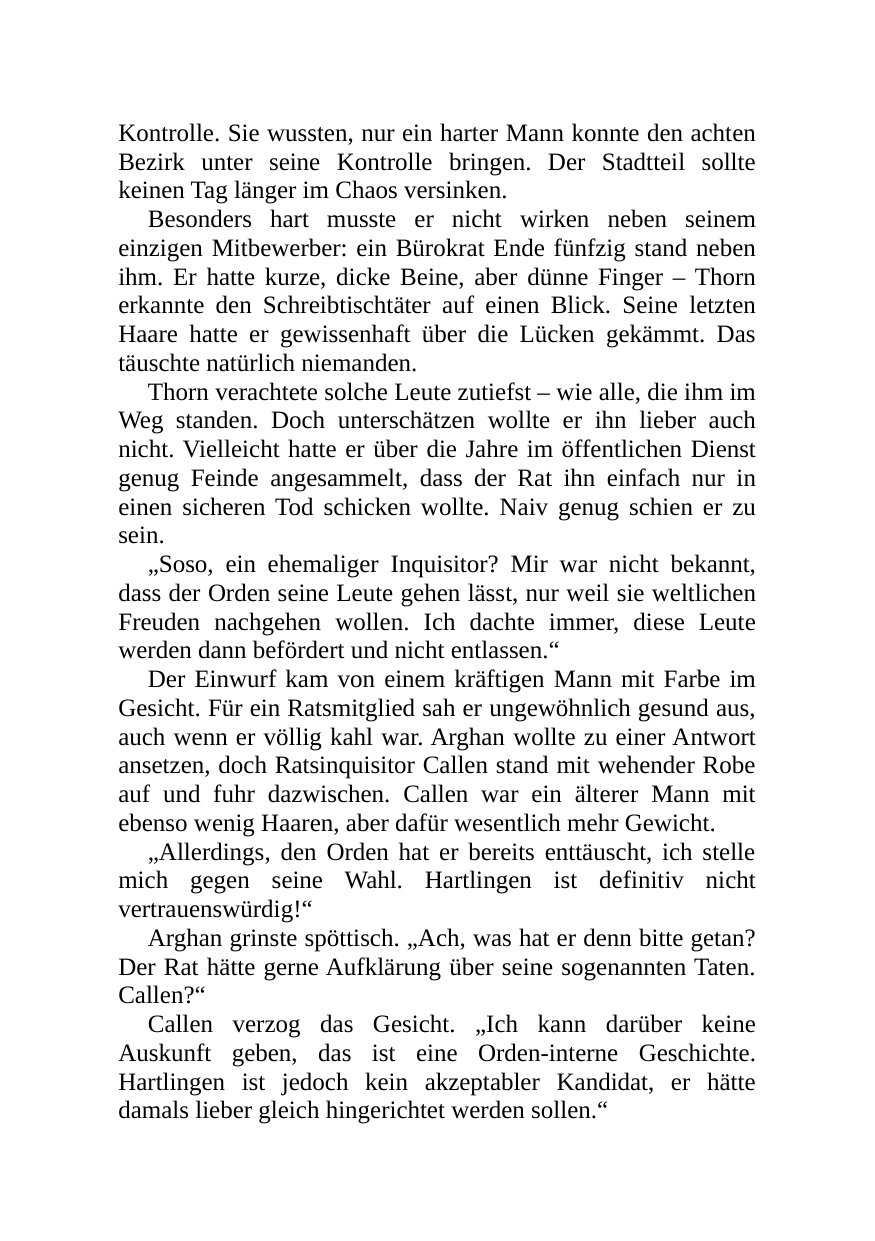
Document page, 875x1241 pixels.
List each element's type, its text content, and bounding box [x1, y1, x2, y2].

text „Allerdings, den Orden hat er bereits enttäuscht, ich stelle mich gegen seine Wahl. Hartlingen ist definitiv nicht vertrauenswürdig!“ [118, 837, 756, 923]
text Callen verzog das Gesicht. „Ich kann darüber keine Auskunft geben, das ist eine Orden-interne Geschichte. Hartlingen ist jedoch kein akzeptabler Kandidat, er hätte damals lieber gleich hingerichtet werden sollen.“ [118, 1009, 756, 1124]
text Arghan grinste spöttisch. „Ach, was hat er denn bitte getan? Der Rat hätte gerne Aufklärung über seine sogenannten Taten. Callen?“ [118, 923, 756, 1009]
text Der Einwurf kam von einem kräftigen Mann mit Farbe im Gesicht. Für ein Ratsmitglied sah er ungewöhnlich gesund aus, auch wenn er völlig kahl war. Arghan wollte zu einer Antwort ansetzen, doch Ratsinquisitor Callen stand mit wehender Robe auf und fuhr dazwischen. Callen war ein älterer Mann mit ebenso wenig Haaren, aber dafür wesentlich mehr Gewicht. [118, 664, 756, 837]
text „Soso, ein ehemaliger Inquisitor? Mir war nicht bekannt, dass der Orden seine Leute gehen lässt, nur weil sie weltlichen Freuden nachgehen wollen. Ich dachte immer, diese Leute werden dann befördert und nicht entlassen.“ [118, 549, 756, 664]
text Kontrolle. Sie wussten, nur ein harter Mann konnte den achten Bezirk unter seine Kontrolle bringen. Der Stadtteil sollte keinen Tag länger im Chaos versinken. [118, 118, 756, 204]
text Besonders hart musste er nicht wirken neben seinem einzigen Mitbewerber: ein Bürokrat Ende fünfzig stand neben ihm. Er hatte kurze, dicke Beine, aber dünne Finger – Thorn erkannte den Schreibtischtäter auf einen Blick. Seine letzten Haare hatte er gewissenhaft über die Lücken gekämmt. Das täuschte natürlich niemanden. [118, 204, 756, 377]
text Thorn verachtete solche Leute zutiefst – wie alle, die ihm im Weg standen. Doch unterschätzen wollte er ihn lieber auch nicht. Vielleicht hatte er über die Jahre im öffentlichen Dienst genug Feinde angesammelt, dass der Rat ihn einfach nur in einen sicheren Tod schicken wollte. Naiv genug schien er zu sein. [118, 377, 756, 549]
